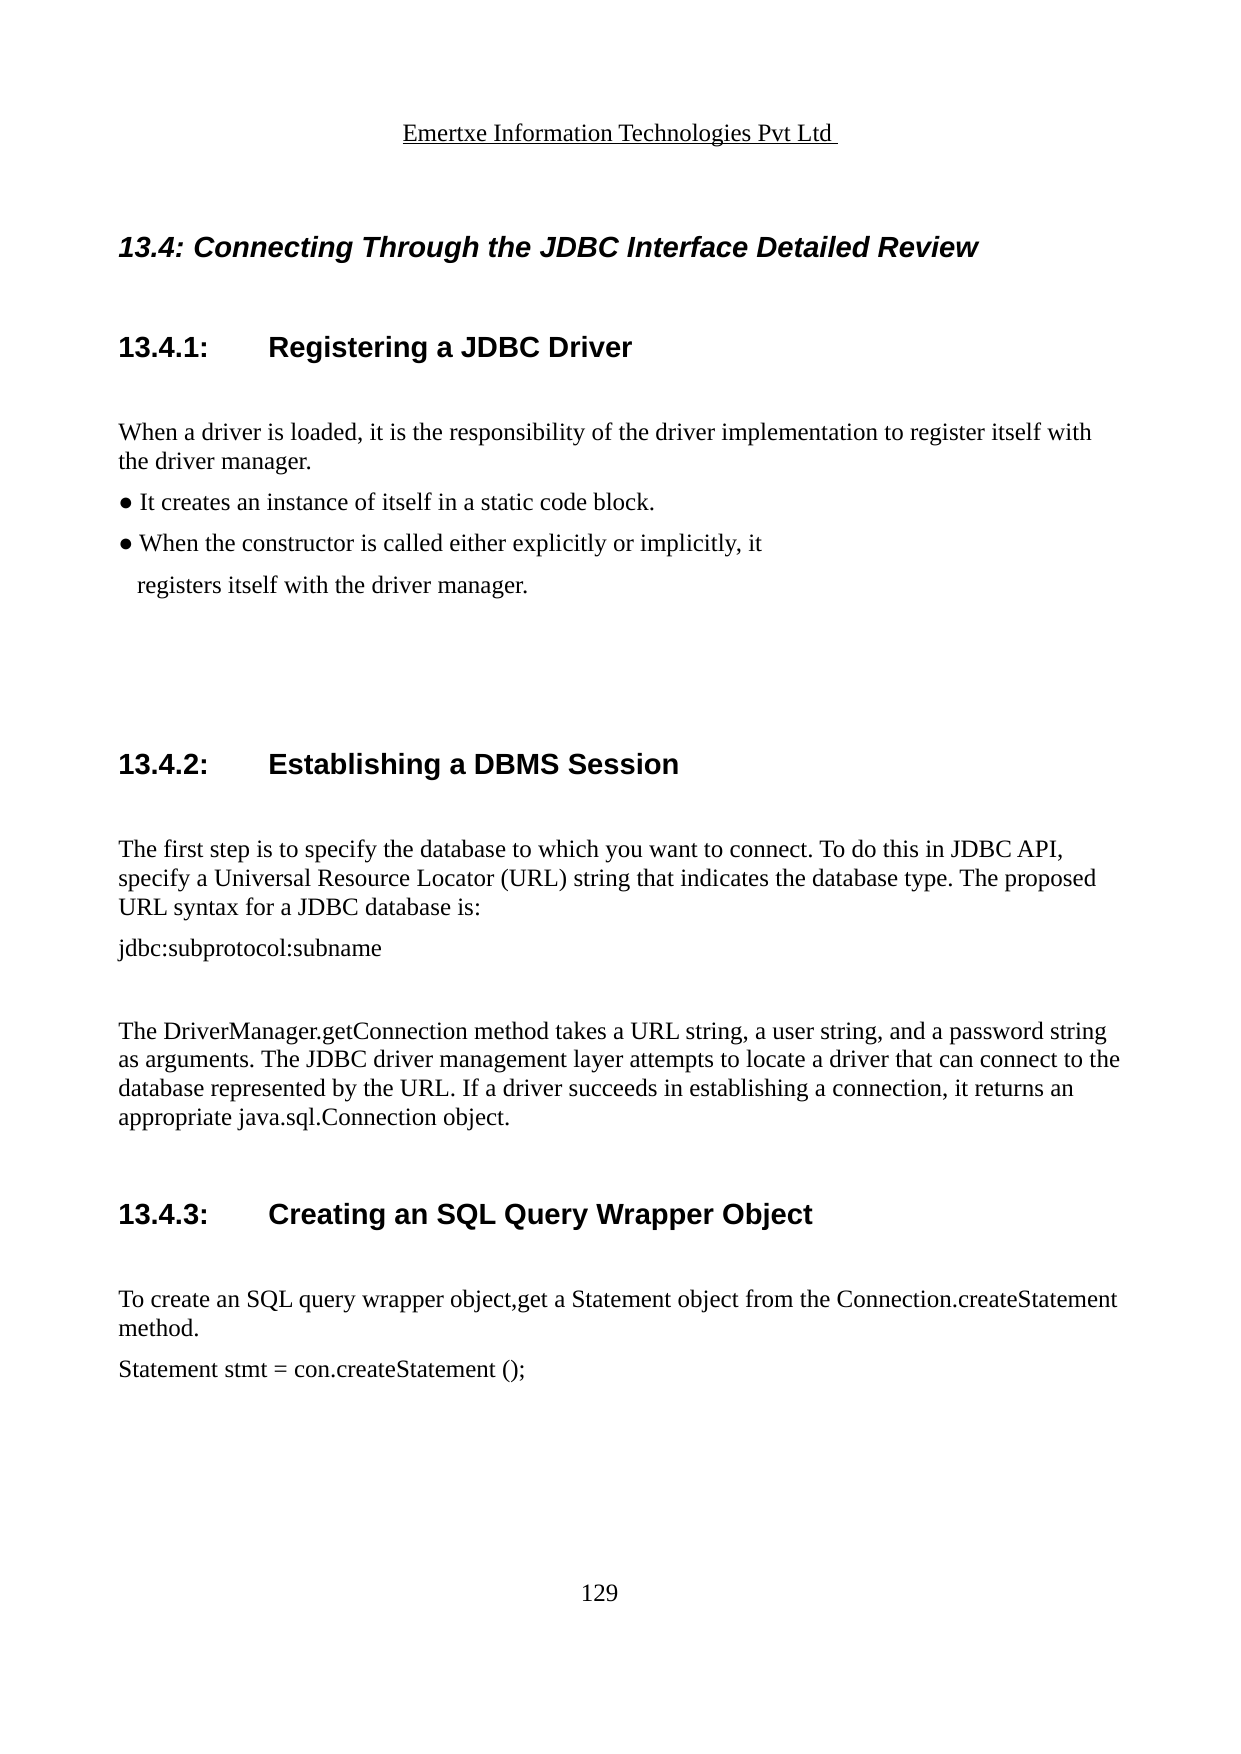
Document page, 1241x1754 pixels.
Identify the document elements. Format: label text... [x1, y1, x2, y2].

text To create an SQL query wrapper object,get a Statement object from the Connection.createStatement method. [118, 1284, 1122, 1342]
subtitle Registering a JDBC Driver [118, 330, 1122, 363]
subtitle Creating an SQL Query Wrapper Object [118, 1197, 1122, 1231]
subtitle Establishing a DBMS Session [118, 747, 1122, 781]
text The first step is to specify the database to which you want to connect. To do this in JDBC API, specify a Universal Resource Locator (URL) string that indicates the database type. The proposed URL syntax for a JDBC database is: [118, 834, 1122, 921]
text Statement stmt = con.createStatement (); [118, 1354, 1122, 1383]
text The DriverManager.getConnection method takes a URL string, a user string, and a password string as arguments. The JDBC driver management layer attempts to locate a driver that can connect to the database represented by the URL. If a driver succeeds in establishing a connection, it returns an appropriate java.sql.Connection object. [118, 1016, 1122, 1131]
subtitle Connecting Through the JDBC Interface Detailed Review [118, 230, 1122, 264]
text jdbc:subprotocol:subname [118, 933, 1122, 962]
text When a driver is loaded, it is the responsibility of the driver implementation to register itself with the driver manager. [118, 417, 1122, 475]
text ● It creates an instance of itself in a static code block. [118, 487, 1122, 516]
text registers itself with the driver manager. [118, 570, 1122, 598]
text ● When the constructor is called either explicitly or implicitly, it [118, 528, 1122, 557]
